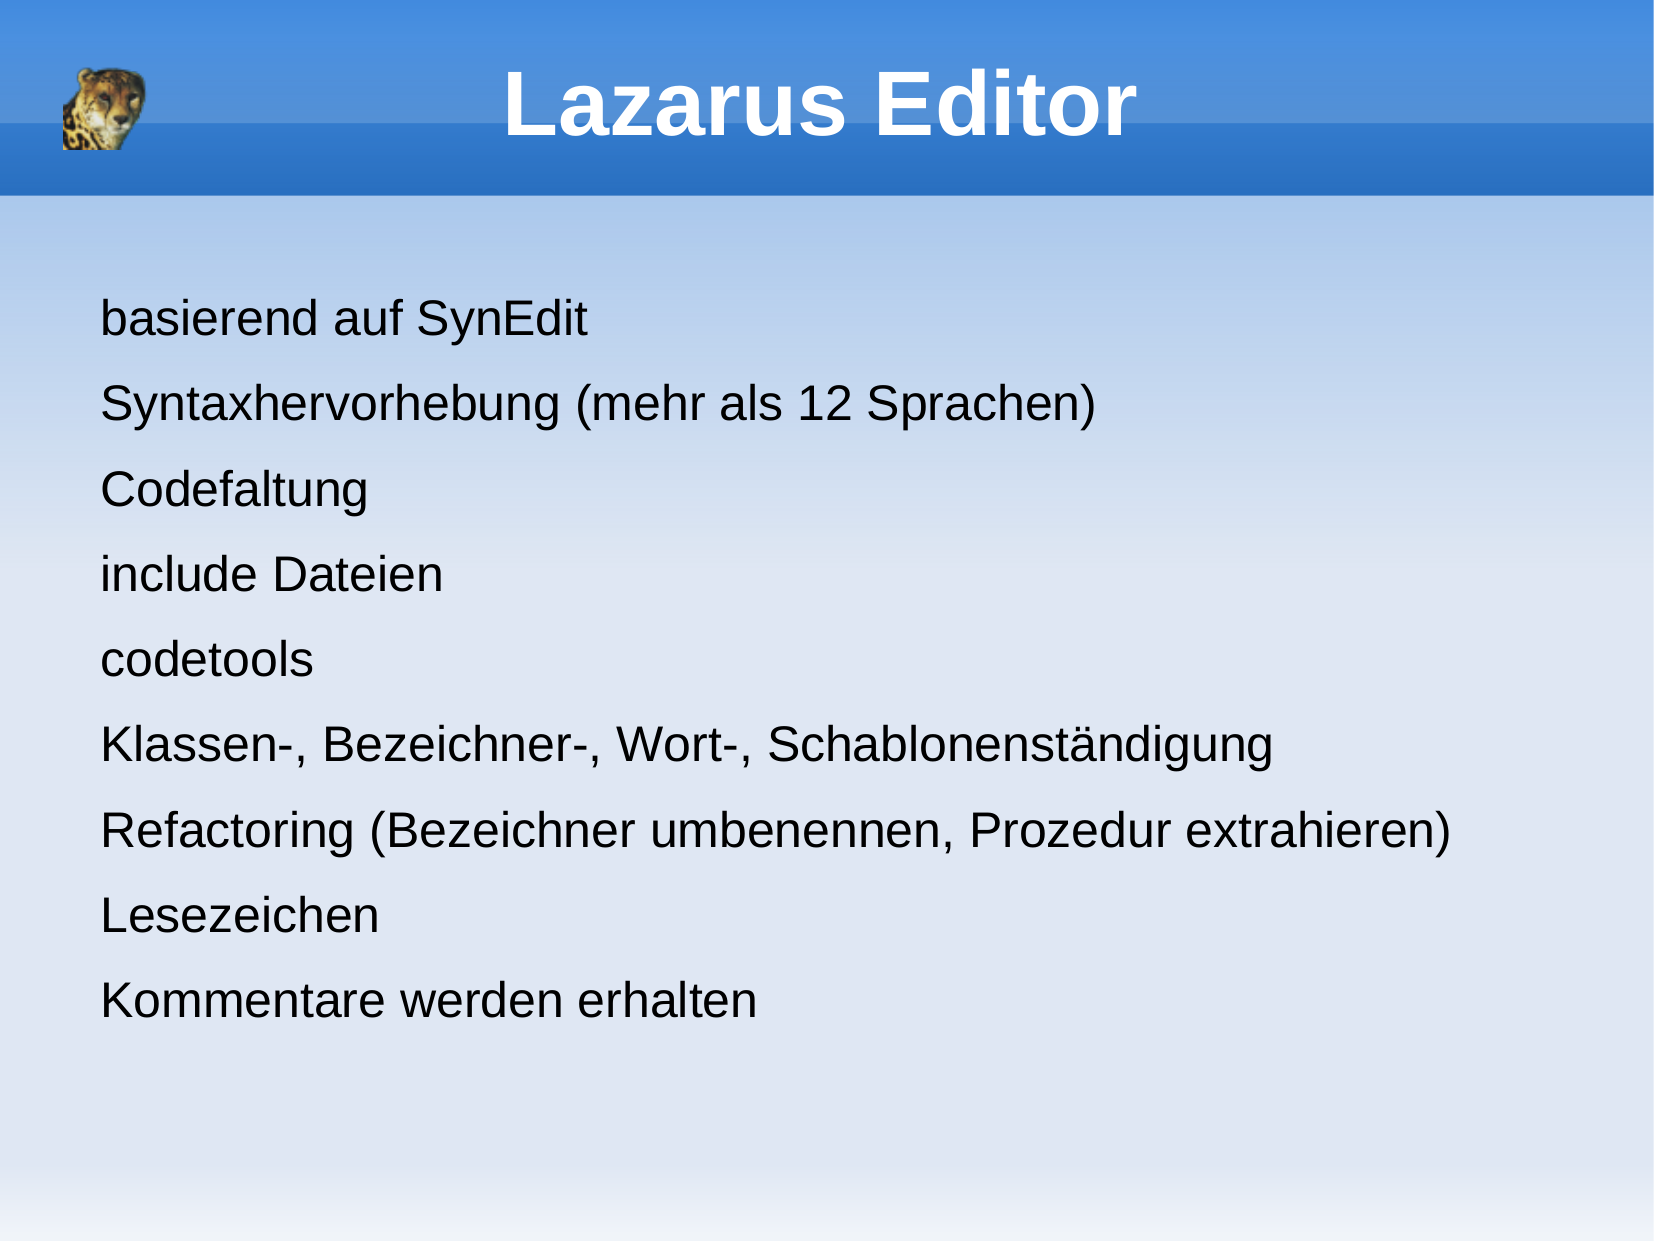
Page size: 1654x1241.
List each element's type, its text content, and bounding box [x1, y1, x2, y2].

list basierend auf SynEdit Syntaxhervorhebung (mehr als 12 Sprachen) Codefaltung include Dateien codetools Klassen-, Bezeichner-, Wort-, Schablonenständigung Refactoring (Bezeichner umbenennen, Prozedur extrahieren) Lesezeichen Kommentare werden erhalten [82, 290, 1571, 1109]
title Lazarus Editor [76, 7, 1565, 200]
picture [0, 0, 1654, 1241]
